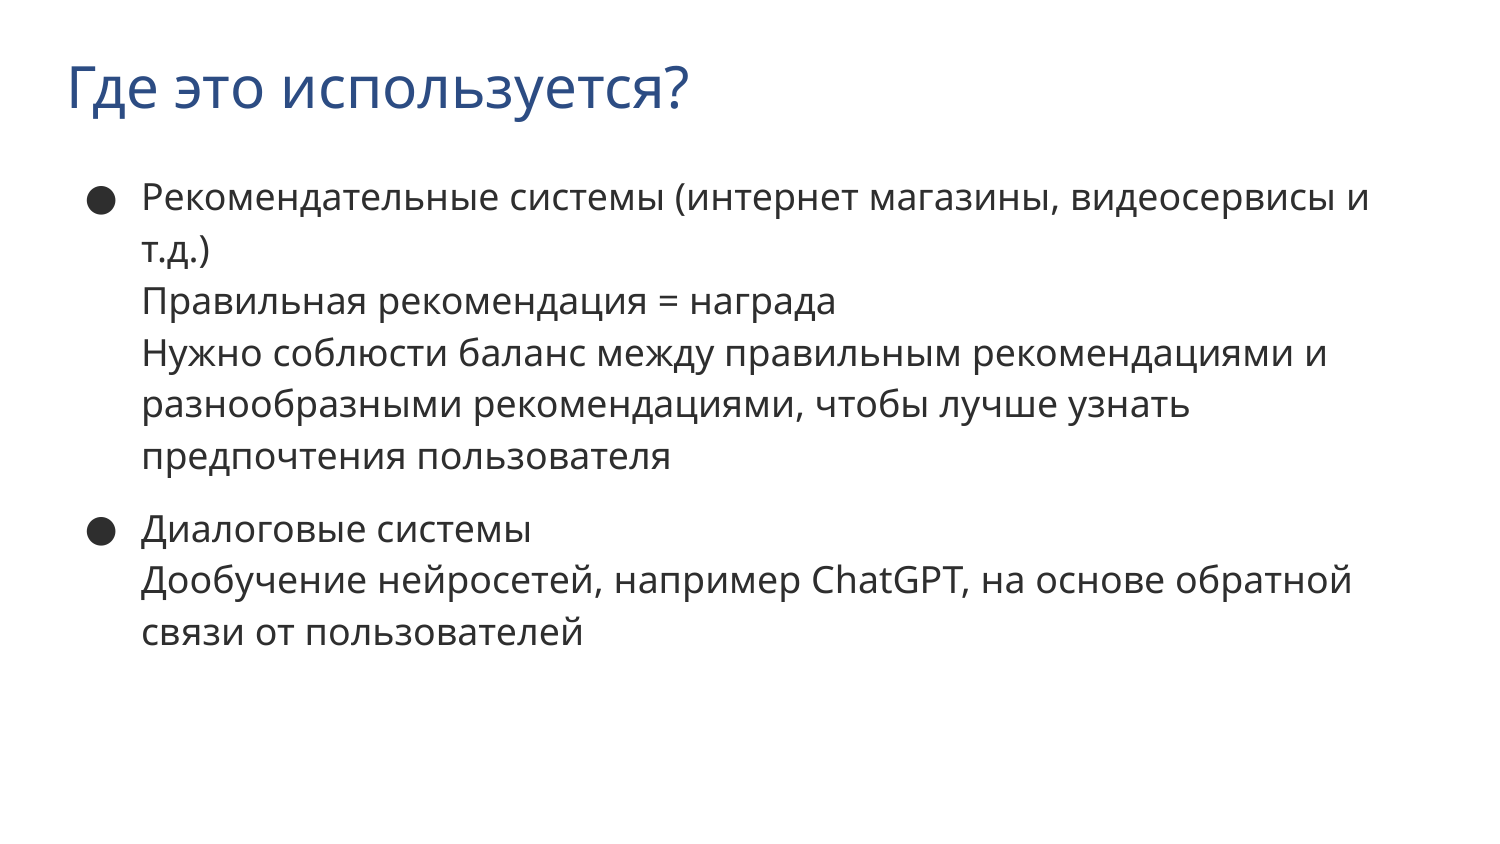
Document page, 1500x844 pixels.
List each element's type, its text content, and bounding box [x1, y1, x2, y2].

list Рекомендательные системы (интернет магазины, видеосервисы и т.д.) Правильная рекомендация = награда Нужно соблюсти баланс между правильным рекомендациями и разнообразными рекомендациями, чтобы лучше узнать предпочтения пользователя Диалоговые системы Дообучение нейросетей, например ChatGPT, на основе обратной связи от пользователей [51, 151, 1449, 821]
title Где это используется? [51, 35, 1449, 130]
